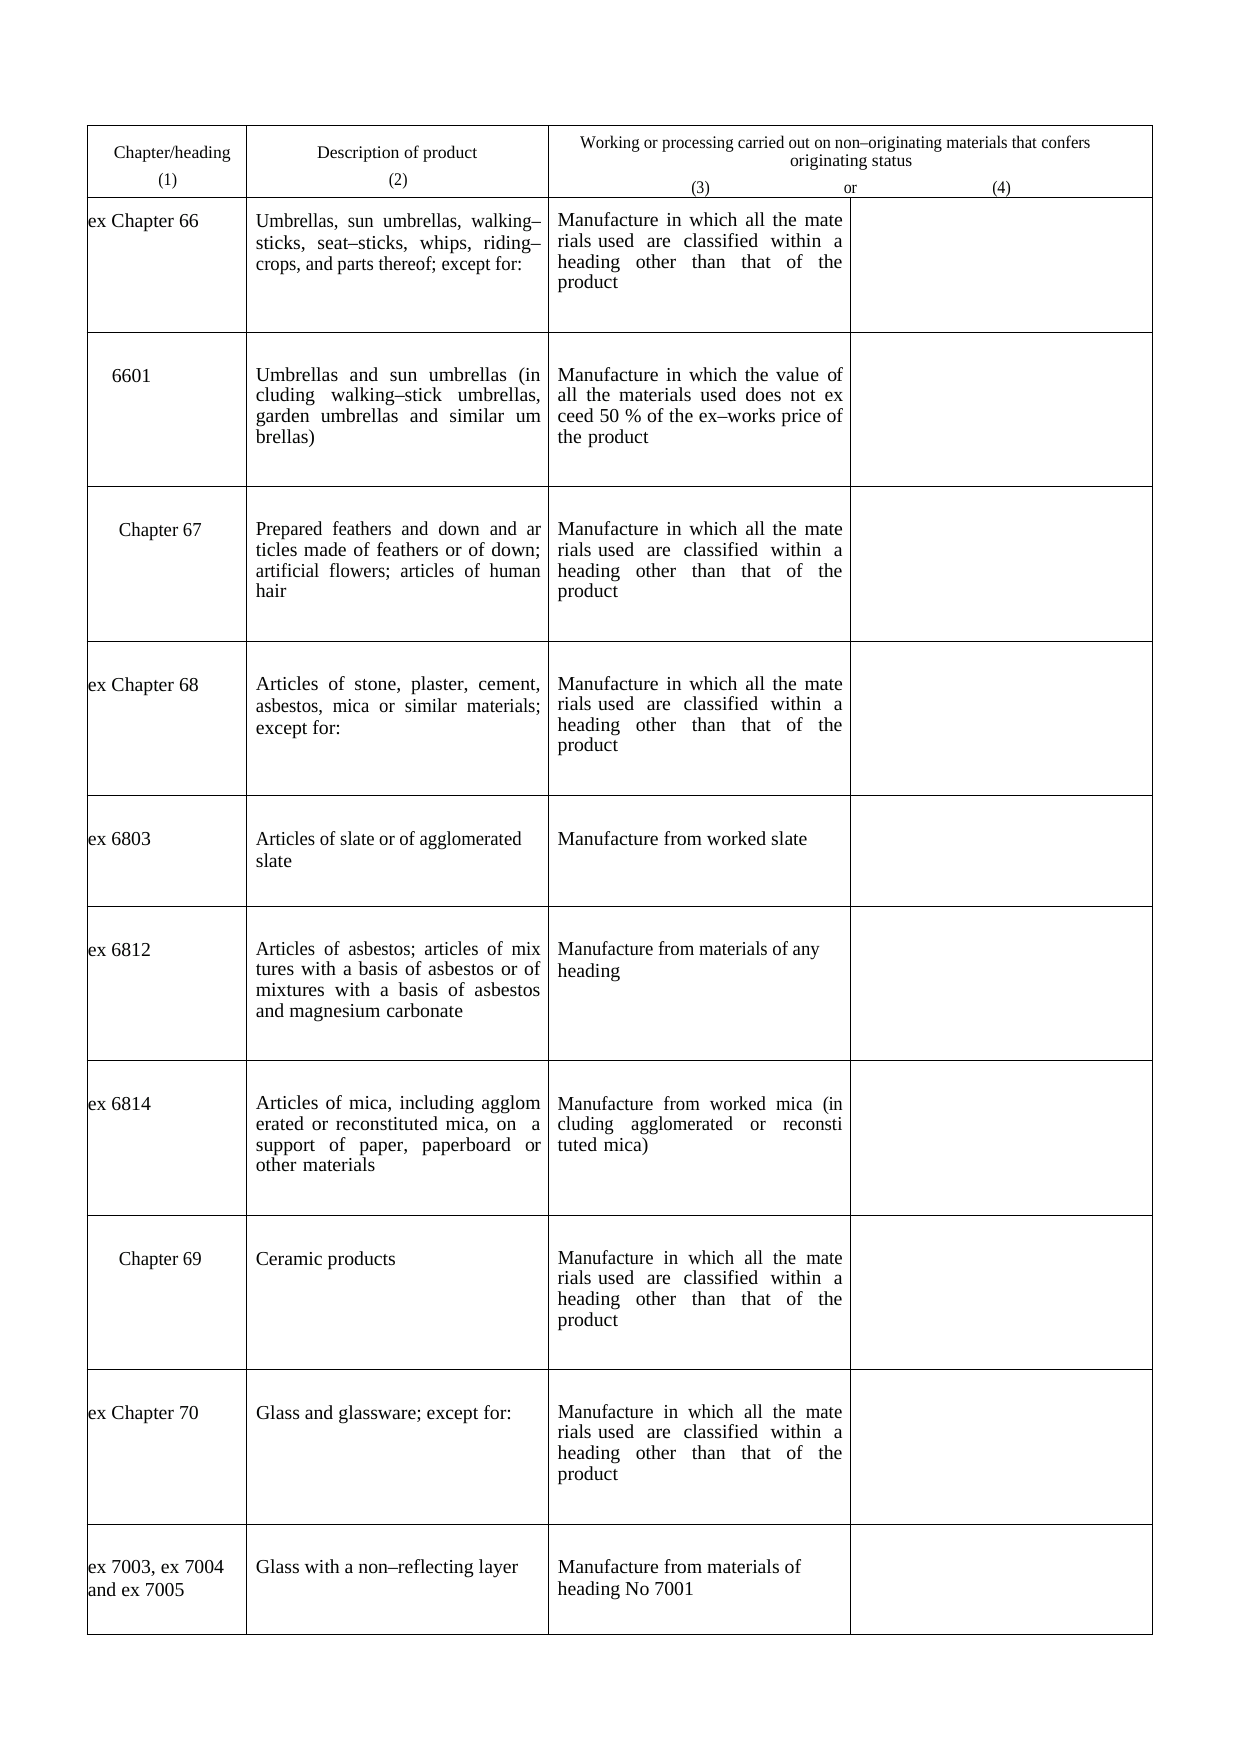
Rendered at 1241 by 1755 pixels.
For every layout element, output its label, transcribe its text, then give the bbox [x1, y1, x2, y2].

table_cell ex 6812 [88, 907, 246, 1060]
table_cell Manufacture from materials of any heading [549, 907, 850, 1060]
table_cell [851, 1525, 1152, 1634]
table_cell [851, 1370, 1152, 1523]
table_cell 6601 [88, 333, 246, 486]
table_cell Manufacture from worked mica (in­ cluding agglomerated or reconsti­ tuted mica) [549, 1061, 850, 1214]
table_cell Glass and glassware; except for: [247, 1370, 548, 1523]
table_cell Prepared feathers and down and ar­ ticles made of feathers or of down; artificial flowers; articles of human hair [247, 487, 548, 641]
table_cell Umbrellas and sun umbrellas (in­ cluding walking–stick umbrellas, garden umbrellas and similar um­ brellas) [247, 333, 548, 486]
table_header Description of product (2) [247, 126, 548, 197]
table_cell Glass with a non–reflecting layer [247, 1525, 548, 1634]
table_cell Manufacture in which all the mate­ rials used are classified within a heading other than that of the product [549, 198, 850, 332]
table_cell Ceramic products [247, 1216, 548, 1369]
table_header Working or processing carried out on non–originating materials that confers originating status (3) or (4) [549, 126, 1152, 197]
table_cell Manufacture in which all the mate­ rials used are classified within a heading other than that of the product [549, 642, 850, 795]
table_cell ex 6814 [88, 1061, 246, 1214]
table_cell Articles of asbestos; articles of mix­ tures with a basis of asbestos or of mixtures with a basis of asbestos and magnesium carbonate [247, 907, 548, 1060]
table_cell [851, 333, 1152, 486]
table_cell Manufacture from materials of heading No 7001 [549, 1525, 850, 1634]
table_cell Manufacture in which all the mate­ rials used are classified within a heading other than that of the product [549, 1216, 850, 1369]
table_cell [851, 1061, 1152, 1214]
table_cell Umbrellas, sun umbrellas, walking– sticks, seat–sticks, whips, riding– crops, and parts thereof; except for: [247, 198, 548, 332]
table_cell Chapter 69 [88, 1216, 246, 1369]
table_cell ex Chapter 68 [88, 642, 246, 795]
table_cell [851, 642, 1152, 795]
table_cell Articles of stone, plaster, cement, asbestos, mica or similar materials; except for: [247, 642, 548, 795]
table_cell ex 7003, ex 7004 and ex 7005 [88, 1525, 246, 1634]
table_cell Manufacture in which all the mate­ rials used are classified within a heading other than that of the product [549, 487, 850, 641]
table_cell Manufacture in which the value of all the materials used does not ex­ ceed 50 % of the ex–works price of the product [549, 333, 850, 486]
table_cell [851, 796, 1152, 906]
table_cell Manufacture in which all the mate­ rials used are classified within a heading other than that of the product [549, 1370, 850, 1523]
table_cell Manufacture from worked slate [549, 796, 850, 906]
table_cell Chapter 67 [88, 487, 246, 641]
table_cell ex 6803 [88, 796, 246, 906]
table_cell Articles of mica, including agglom­ erated or reconstituted mica, on a support of paper, paperboard or other materials [247, 1061, 548, 1214]
table_header Chapter/heading (1) [88, 126, 246, 197]
table_cell [851, 907, 1152, 1060]
table_cell ex Chapter 70 [88, 1370, 246, 1523]
table_cell ex Chapter 66 [88, 198, 246, 332]
table_cell [851, 487, 1152, 641]
table_cell [851, 1216, 1152, 1369]
table_cell Articles of slate or of agglomerated slate [247, 796, 548, 906]
table_cell [851, 198, 1152, 332]
